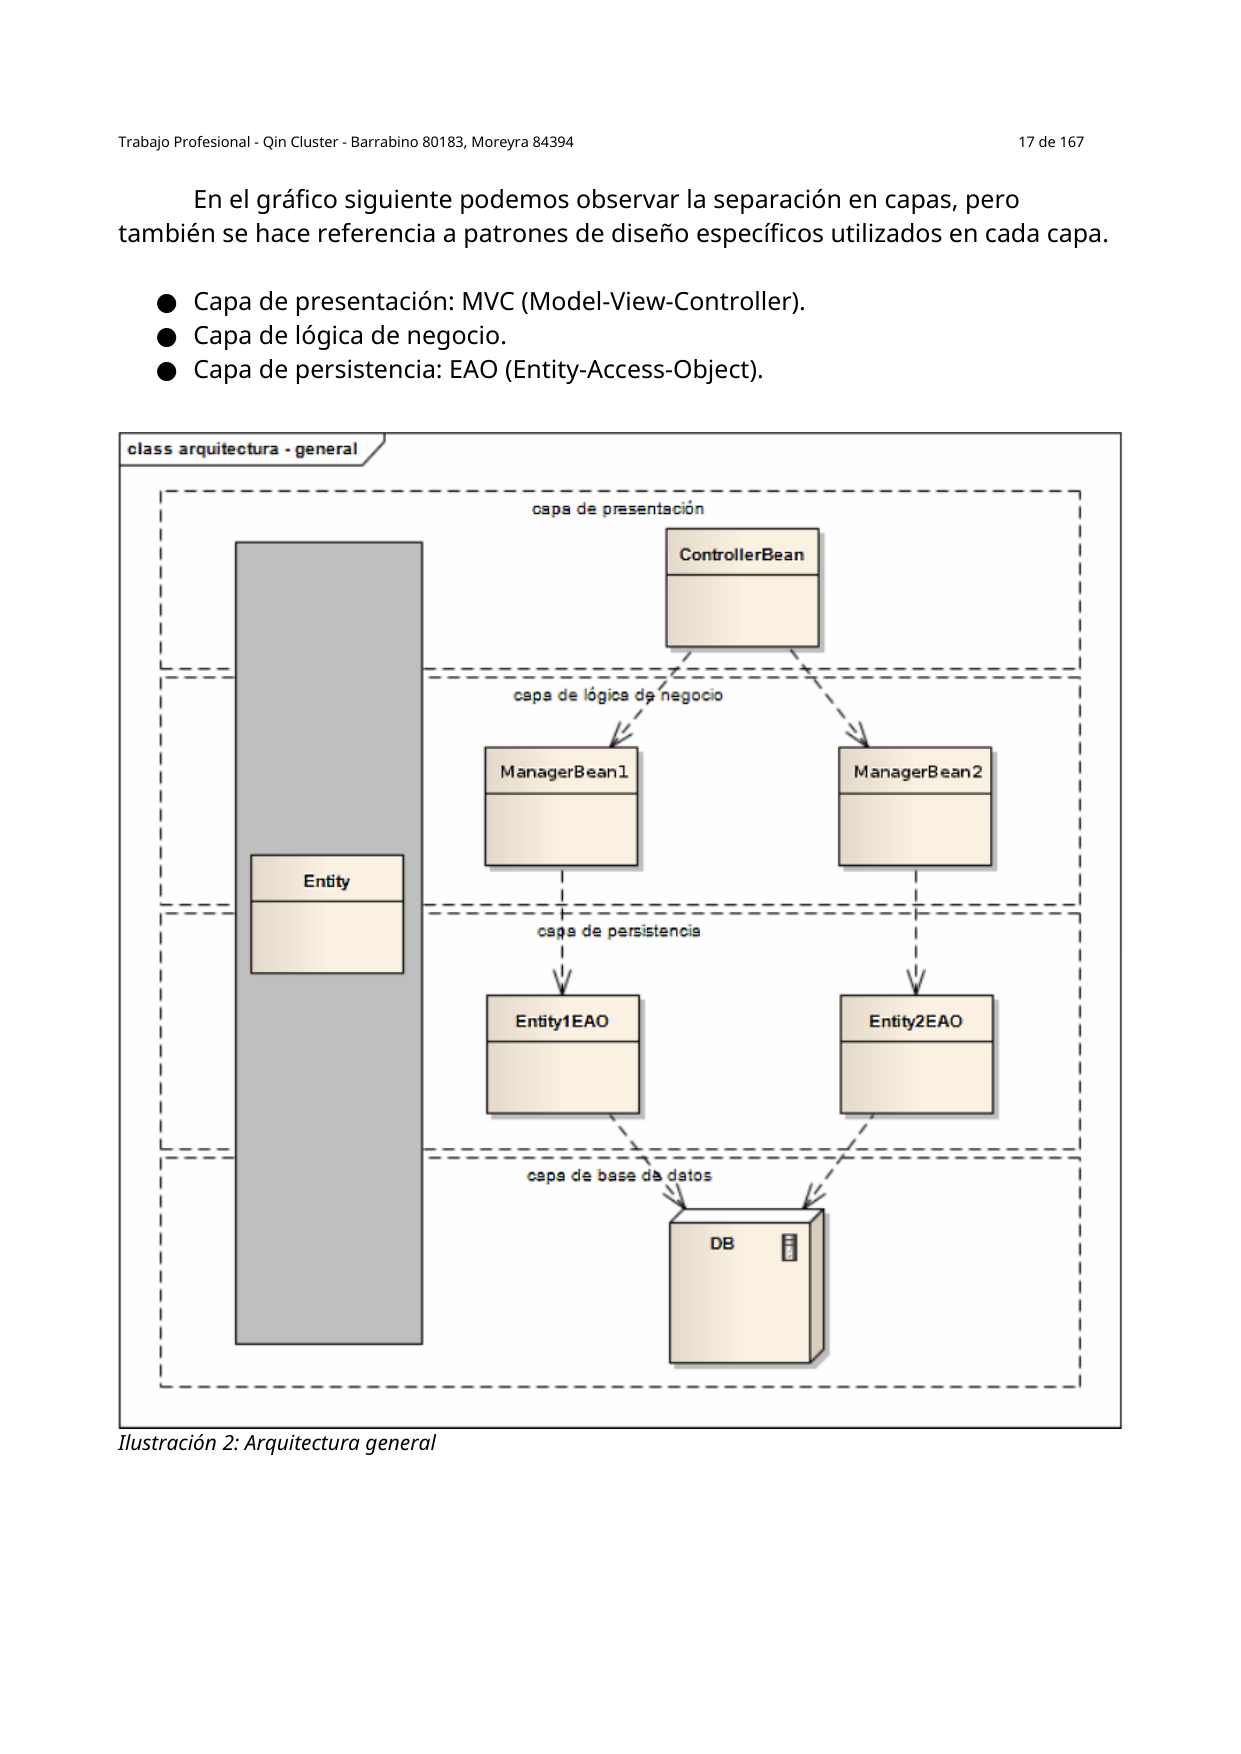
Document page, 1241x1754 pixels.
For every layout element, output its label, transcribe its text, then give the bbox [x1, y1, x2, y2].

list Capa de presentación: MVC (Model-View-Controller). [177, 284, 1122, 318]
list Capa de persistencia: EAO (Entity-Access-Object). [177, 352, 1122, 386]
picture [118, 432, 1123, 1429]
text En el gráfico siguiente podemos observar la separación en capas, pero también se hace referencia a patrones de diseño específicos utilizados en cada capa. [118, 182, 1122, 250]
text Ilustración 2: Arquitectura general [118, 1429, 1122, 1457]
list Capa de lógica de negocio. [177, 318, 1122, 352]
